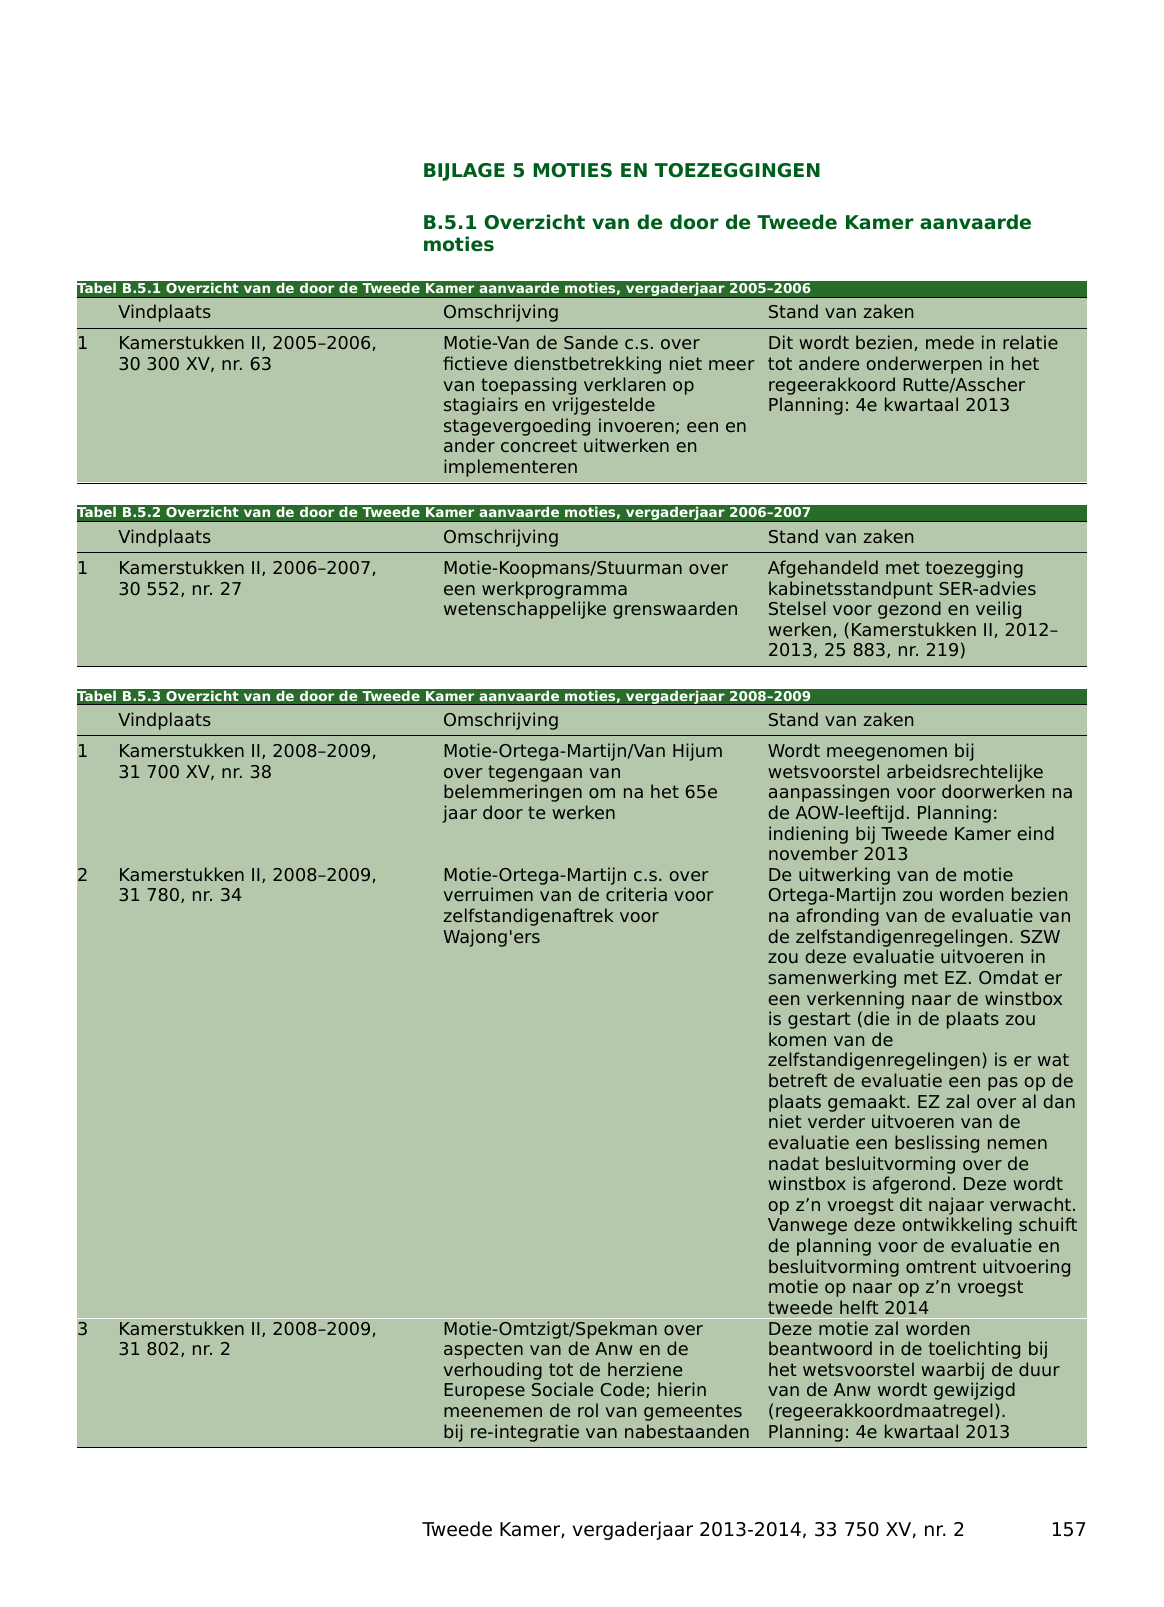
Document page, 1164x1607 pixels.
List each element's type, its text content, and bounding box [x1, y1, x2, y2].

table_cell Kamerstukken II, 2008–2009, 31 700 XV, nr. 38 [112, 736, 437, 865]
table_header Tabel B.5.1 Overzicht van de door de Tweede Kamer aanvaarde moties, vergaderjaar 2005–2006 [77, 281, 1087, 297]
table_cell 2 [77, 865, 112, 1318]
table_cell Stand van zaken [762, 298, 1087, 328]
table_cell Kamerstukken II, 2006–2007, 30 552, nr. 27 [112, 553, 437, 666]
table_cell Stand van zaken [762, 522, 1087, 552]
table_cell Motie-Van de Sande c.s. over fictieve dienstbetrekking niet meer van toepassing verklaren op stagiairs en vrijgestelde stagevergoeding invoeren; een en ander concreet uitwerken en implementeren [437, 329, 762, 482]
table_cell Wordt meegenomen bij wetsvoorstel arbeidsrechtelijke aanpassingen voor doorwerken na de AOW-leeftijd. Planning: indiening bij Tweede Kamer eind november 2013 [762, 736, 1087, 865]
table_cell Motie-Omtzigt/Spekman over aspecten van de Anw en de verhouding tot de herziene Europese Sociale Code; hierin meenemen de rol van gemeentes bij re-integratie van nabestaanden [437, 1319, 762, 1447]
table_cell Omschrijving [437, 705, 762, 735]
table_cell 3 [77, 1319, 112, 1447]
subtitle BIJLAGE 5 MOTIES EN TOEZEGGINGEN [422, 160, 1087, 182]
table_cell Vindplaats [112, 298, 437, 328]
table_cell Kamerstukken II, 2008–2009, 31 780, nr. 34 [112, 865, 437, 1318]
table_cell [77, 705, 112, 735]
table_cell Stand van zaken [762, 705, 1087, 735]
table_cell Omschrijving [437, 298, 762, 328]
table_cell Motie-Koopmans/Stuurman over een werkprogramma wetenschappelijke grenswaarden [437, 553, 762, 666]
table_header Tabel B.5.3 Overzicht van de door de Tweede Kamer aanvaarde moties, vergaderjaar 2008–2009 [77, 689, 1087, 704]
table_cell Motie-Ortega-Martijn/Van Hijum over tegengaan van belemmeringen om na het 65e jaar door te werken [437, 736, 762, 865]
table_cell Deze motie zal worden beantwoord in de toelichting bij het wetsvoorstel waarbij de duur van de Anw wordt gewijzigd (regeerakkoordmaatregel). Planning: 4e kwartaal 2013 [762, 1319, 1087, 1447]
table_cell Vindplaats [112, 705, 437, 735]
table_cell Vindplaats [112, 522, 437, 552]
table_cell Kamerstukken II, 2008–2009, 31 802, nr. 2 [112, 1319, 437, 1447]
table_cell Motie-Ortega-Martijn c.s. over verruimen van de criteria voor zelfstandigenaftrek voor Wajong'ers [437, 865, 762, 1318]
table_cell Dit wordt bezien, mede in relatie tot andere onderwerpen in het regeerakkoord Rutte/Asscher Planning: 4e kwartaal 2013 [762, 329, 1087, 482]
table_cell Afgehandeld met toezegging kabinetsstandpunt SER-advies Stelsel voor gezond en veilig werken, (Kamerstukken II, 2012–2013, 25 883, nr. 219) [762, 553, 1087, 666]
table_cell 1 [77, 736, 112, 865]
table_header Tabel B.5.2 Overzicht van de door de Tweede Kamer aanvaarde moties, vergaderjaar 2006–2007 [77, 505, 1087, 521]
table_cell Omschrijving [437, 522, 762, 552]
table_cell 1 [77, 553, 112, 666]
table_cell De uitwerking van de motie Ortega-Martijn zou worden bezien na afronding van de evaluatie van de zelfstandigenregelingen. SZW zou deze evaluatie uitvoeren in samenwerking met EZ. Omdat er een verkenning naar de winstbox is gestart (die in de plaats zou komen van de zelfstandigenregelingen) is er wat betreft de evaluatie een pas op de plaats gemaakt. EZ zal over al dan niet verder uitvoeren van de evaluatie een beslissing nemen nadat besluitvorming over de winstbox is afgerond. Deze wordt op z’n vroegst dit najaar verwacht. Vanwege deze ontwikkeling schuift de planning voor de evaluatie en besluitvorming omtrent uitvoering motie op naar op z’n vroegst tweede helft 2014 [762, 865, 1087, 1318]
table_cell Kamerstukken II, 2005–2006, 30 300 XV, nr. 63 [112, 329, 437, 482]
subtitle B.5.1 Overzicht van de door de Tweede Kamer aanvaarde moties [422, 212, 1087, 256]
table_cell [77, 522, 112, 552]
table_cell [77, 298, 112, 328]
table_cell 1 [77, 329, 112, 482]
